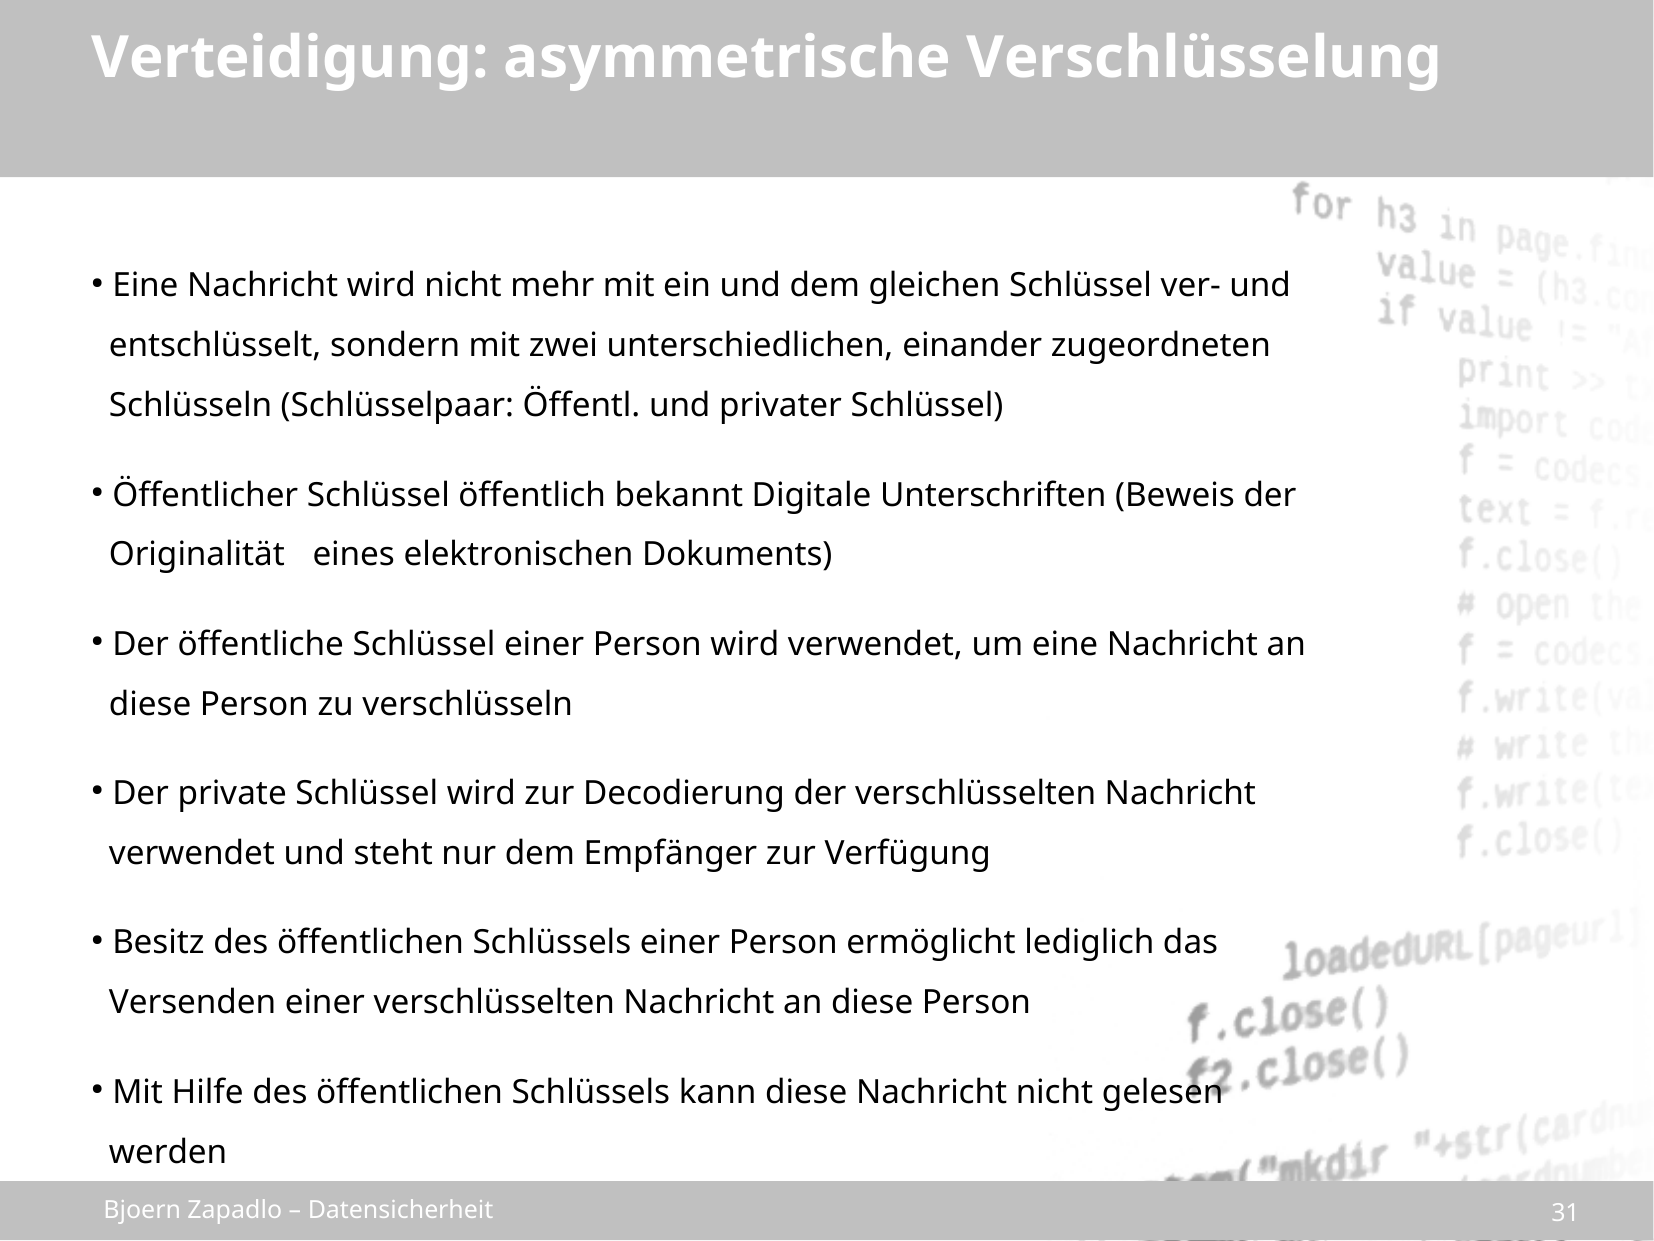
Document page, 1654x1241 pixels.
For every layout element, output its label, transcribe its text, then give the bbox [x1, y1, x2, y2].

text_box Verteidigung: asymmetrische Verschlüsselung [76, 17, 1634, 98]
picture [0, 178, 1654, 1181]
text_box Eine Nachricht wird nicht mehr mit ein und dem gleichen Schlüssel ver- und entschlüsselt, sondern mit zwei unterschiedlichen, einander zugeordneten Schlüsseln (Schlüsselpaar: Öffentl. und privater Schlüssel) Öffentlicher Schlüssel öffentlich bekannt Digitale Unterschriften (Beweis der Originalität eines elektronischen Dokuments) Der öffentliche Schlüssel einer Person wird verwendet, um eine Nachricht an diese Person zu verschlüsseln Der private Schlüssel wird zur Decodierung der verschlüsselten Nachricht verwendet und steht nur dem Empfänger zur Verfügung Besitz des öffentlichen Schlüssels einer Person ermöglicht lediglich das Versenden einer verschlüsselten Nachricht an diese Person Mit Hilfe des öffentlichen Schlüssels kann diese Nachricht nicht gelesen werden [76, 236, 1432, 1178]
